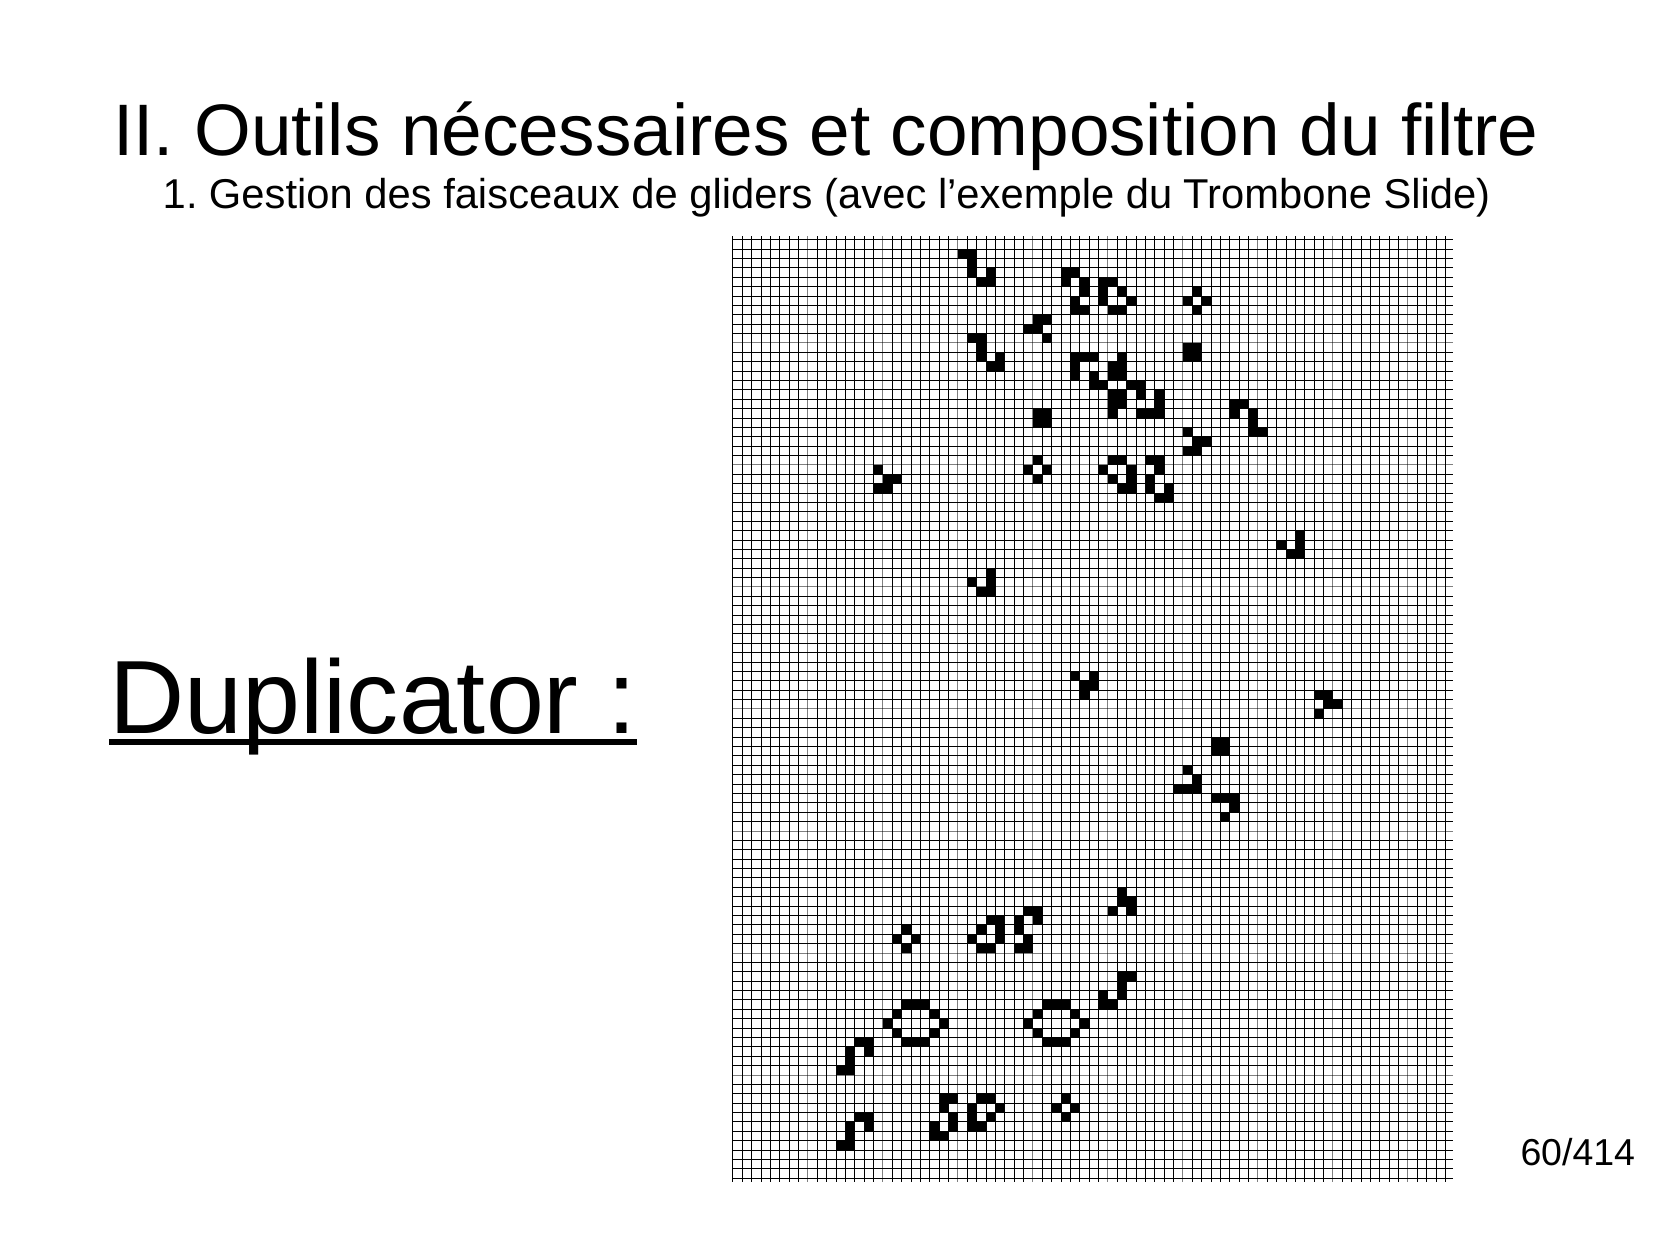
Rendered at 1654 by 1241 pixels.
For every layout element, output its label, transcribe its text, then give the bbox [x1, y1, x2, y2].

title II. Outils nécessaires et composition du filtre 1. Gestion des faisceaux de gliders (avec l’exemple du Trombone Slide) [82, 49, 1571, 257]
text_box <number>/414 [1505, 1124, 1654, 1182]
picture [732, 236, 1453, 1182]
text_box Duplicator : [94, 631, 652, 763]
